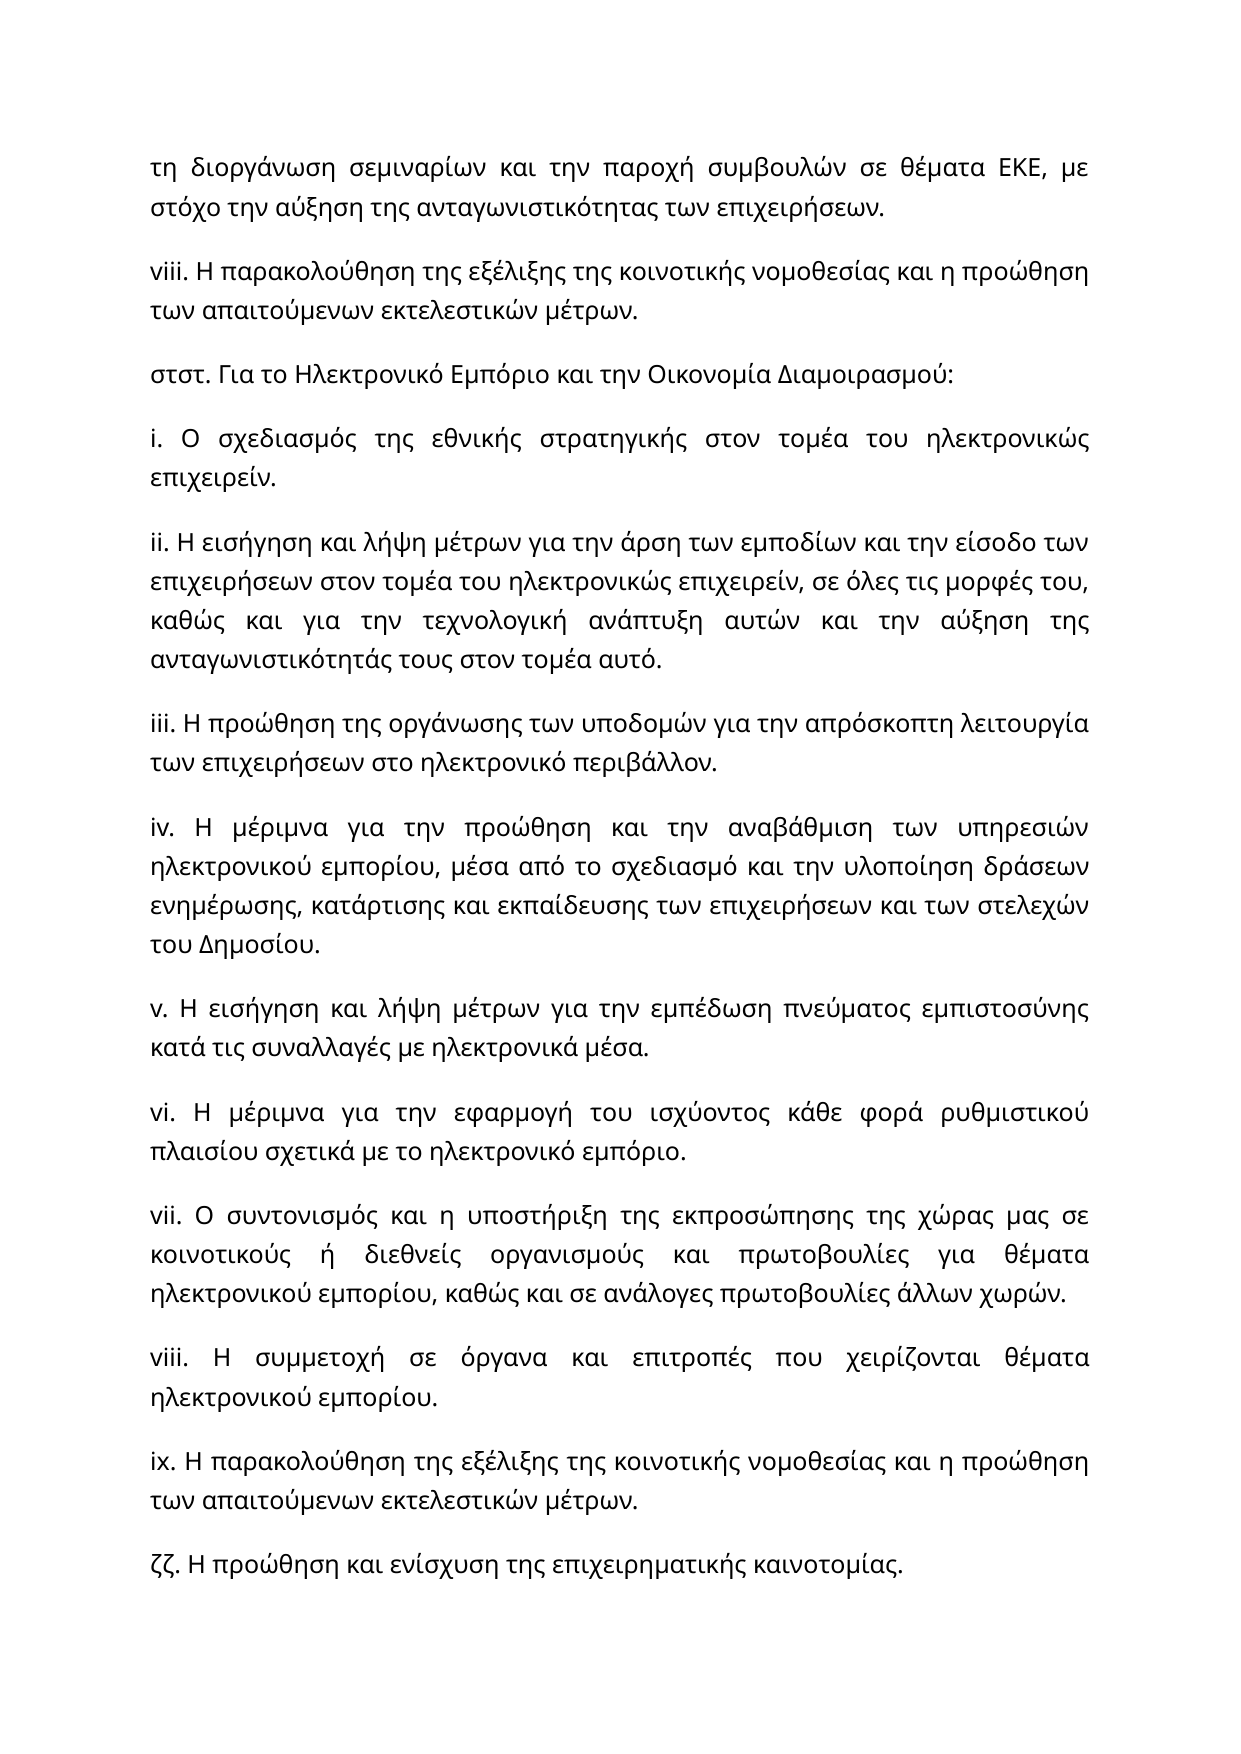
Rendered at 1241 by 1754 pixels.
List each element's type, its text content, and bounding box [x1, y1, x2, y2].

text iv. Η μέριμνα για την προώθηση και την αναβάθμιση των υπηρεσιών ηλεκτρονικού εμπορίου, μέσα από το σχεδιασμό και την υλοποίηση δράσεων ενημέρωσης, κατάρτισης και εκπαίδευσης των επιχειρήσεων και των στελεχών του Δημοσίου. [150, 809, 1090, 961]
text iii. Η προώθηση της οργάνωσης των υποδομών για την απρόσκοπτη λειτουργία των επιχειρήσεων στο ηλεκτρονικό περιβάλλον. [150, 706, 1090, 779]
text ζζ. Η προώθηση και ενίσχυση της επιχειρηματικής καινοτομίας. [150, 1547, 1090, 1581]
text τη διοργάνωση σεμιναρίων και την παροχή συμβουλών σε θέματα ΕΚΕ, με στόχο την αύξηση της ανταγωνιστικότητας των επιχειρήσεων. [150, 150, 1090, 223]
text i. Ο σχεδιασμός της εθνικής στρατηγικής στον τομέα του ηλεκτρονικώς επιχειρείν. [150, 421, 1090, 494]
text viii. Η συμμετοχή σε όργανα και επιτροπές που χειρίζονται θέματα ηλεκτρονικού εμπορίου. [150, 1340, 1090, 1413]
text ii. Η εισήγηση και λήψη μέτρων για την άρση των εμποδίων και την είσοδο των επιχειρήσεων στον τομέα του ηλεκτρονικώς επιχειρείν, σε όλες τις μορφές του, καθώς και για την τεχνολογική ανάπτυξη αυτών και την αύξηση της ανταγωνιστικότητάς τους στον τομέα αυτό. [150, 524, 1090, 676]
text viii. Η παρακολούθηση της εξέλιξης της κοινοτικής νομοθεσίας και η προώθηση των απαιτούμενων εκτελεστικών μέτρων. [150, 253, 1090, 327]
text στστ. Για το Ηλεκτρονικό Εμπόριο και την Οικονομία Διαμοιρασμού: [150, 357, 1090, 391]
text v. Η εισήγηση και λήψη μέτρων για την εμπέδωση πνεύματος εμπιστοσύνης κατά τις συναλλαγές με ηλεκτρονικά μέσα. [150, 991, 1090, 1064]
text vi. Η μέριμνα για την εφαρμογή του ισχύοντος κάθε φορά ρυθμιστικού πλαισίου σχετικά με το ηλεκτρονικό εμπόριο. [150, 1094, 1090, 1167]
text ix. Η παρακολούθηση της εξέλιξης της κοινοτικής νομοθεσίας και η προώθηση των απαιτούμενων εκτελεστικών μέτρων. [150, 1443, 1090, 1517]
text vii. Ο συντονισμός και η υποστήριξη της εκπροσώπησης της χώρας μας σε κοινοτικούς ή διεθνείς οργανισμούς και πρωτοβουλίες για θέματα ηλεκτρονικού εμπορίου, καθώς και σε ανάλογες πρωτοβουλίες άλλων χωρών. [150, 1197, 1090, 1310]
